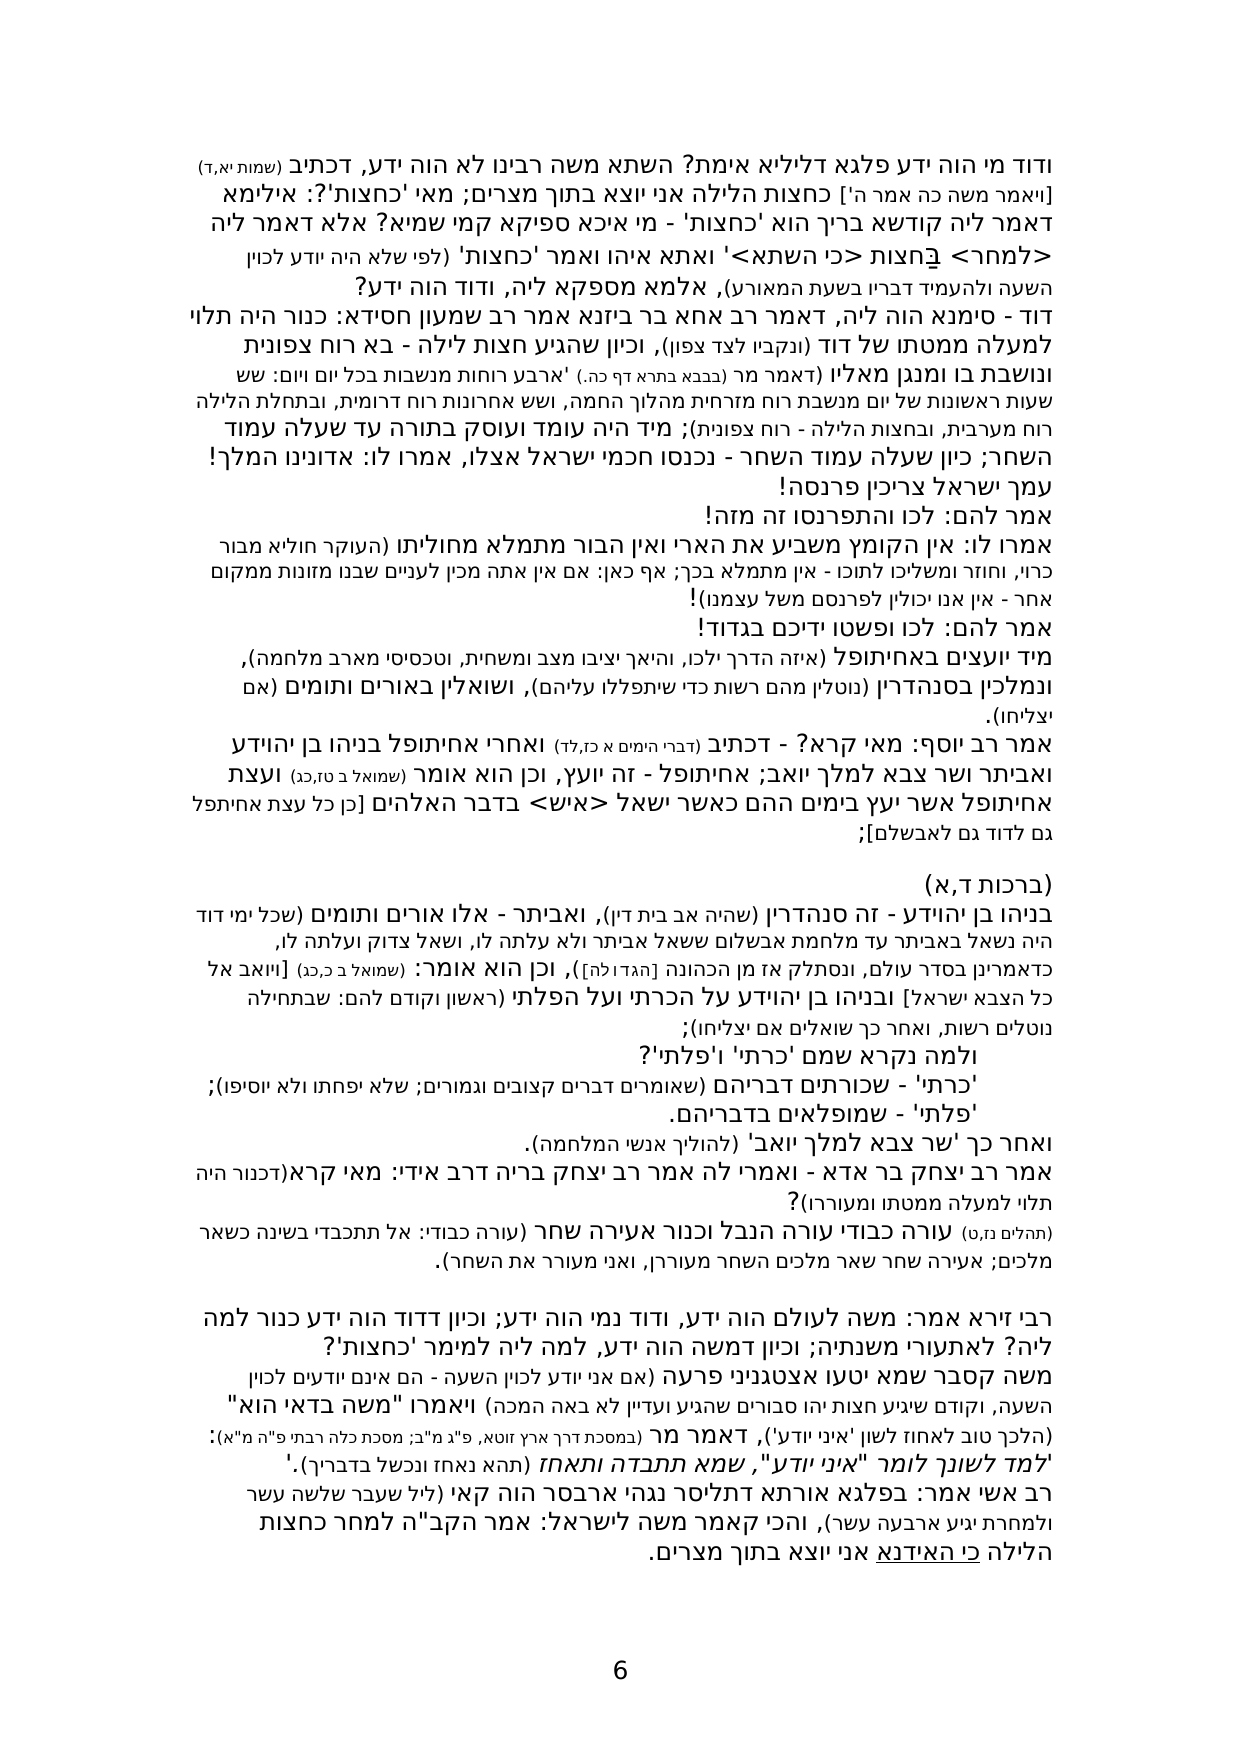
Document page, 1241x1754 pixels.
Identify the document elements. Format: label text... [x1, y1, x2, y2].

text (ברכות ד,א) [187, 870, 1053, 899]
text (תהלים נז,ט) עורה כבודי עורה הנבל וכנור אעירה שחר (עורה כבודי: אל תתכבדי בשינה כשאר מלכים; אעירה שחר שאר מלכים השחר מעוררן, ואני מעורר את השחר). [187, 1216, 1053, 1274]
text משה קסבר שמא יטעו אצטגניני פרעה (אם אני יודע לכוין השעה - הם אינם יודעים לכוין השעה, וקודם שיגיע חצות יהו סבורים שהגיע ועדיין לא באה המכה) ויאמרו "משה בדאי הוא" (הלכך טוב לאחוז לשון 'איני יודע'), דאמר מר (במסכת דרך ארץ זוטא, פ"ג מ"ב; מסכת כלה רבתי פ"ה מ"א): 'למד לשונך לומר "איני יודע", שמא תתבדה ותאחז (תהא נאחז ונכשל בדבריך).' [187, 1361, 1053, 1478]
text רב אשי אמר: בפלגא אורתא דתליסר נגהי ארבסר הוה קאי (ליל שעבר שלשה עשר ולמחרת יגיע ארבעה עשר), והכי קאמר משה לישראל: אמר הקב"ה למחר כחצות הלילה כי האידנא אני יוצא בתוך מצרים. [187, 1478, 1053, 1566]
text אמר להם: לכו והתפרנסו זה מזה! [187, 501, 1053, 530]
text ואחר כך 'שר צבא למלך יואב' (להוליך אנשי המלחמה). [187, 1128, 1053, 1157]
text בניהו בן יהוידע - זה סנהדרין (שהיה אב בית דין), ואביתר - אלו אורים ותומים (שכל ימי דוד היה נשאל באביתר עד מלחמת אבשלום ששאל אביתר ולא עלתה לו, ושאל צדוק ועלתה לו, כדאמרינן בסדר עולם, ונסתלק אז מן הכהונה [הגדולה]), וכן הוא אומר: (שמואל ב כ,כג) [ויואב אל כל הצבא ישראל] ובניהו בן יהוידע על הכרתי ועל הפלתי (ראשון וקודם להם: שבתחילה נוטלים רשות, ואחר כך שואלים אם יצליחו); [187, 899, 1053, 1041]
text 'פלתי' - שמופלאים בדבריהם. [187, 1099, 978, 1128]
text ולמה נקרא שמם 'כרתי' ו'פלתי'? [187, 1041, 978, 1070]
text אמר להם: לכו ופשטו ידיכם בגדוד! [187, 613, 1053, 642]
text דוד - סימנא הוה ליה, דאמר רב אחא בר ביזנא אמר רב שמעון חסידא: כנור היה תלוי למעלה ממטתו של דוד (ונקביו לצד צפון), וכיון שהגיע חצות לילה - בא רוח צפונית ונושבת בו ומנגן מאליו (דאמר מר (בבבא בתרא דף כה.) 'ארבע רוחות מנשבות בכל יום ויום: שש שעות ראשונות של יום מנשבת רוח מזרחית מהלוך החמה, ושש אחרונות רוח דרומית, ובתחלת הלילה רוח מערבית, ובחצות הלילה - רוח צפונית); מיד היה עומד ועוסק בתורה עד שעלה עמוד השחר; כיון שעלה עמוד השחר - נכנסו חכמי ישראל אצלו, אמרו לו: אדונינו המלך! עמך ישראל צריכין פרנסה! [187, 301, 1053, 501]
text ודוד מי הוה ידע פלגא דליליא אימת? השתא משה רבינו לא הוה ידע, דכתיב (שמות יא,ד) [ויאמר משה כה אמר ה'] כחצות הלילה אני יוצא בתוך מצרים; מאי 'כחצות'?: אילימא דאמר ליה קודשא בריך הוא 'כחצות' - מי איכא ספיקא קמי שמיא? אלא דאמר ליה <למחר> בַּחצות <כי השתא>' ואתא איהו ואמר 'כחצות' (לפי שלא היה יודע לכוין השעה ולהעמיד דבריו בשעת המאורע), אלמא מספקא ליה, ודוד הוה ידע? [187, 150, 1053, 301]
text אמרו לו: אין הקומץ משביע את הארי ואין הבור מתמלא מחוליתו (העוקר חוליא מבור כרוי, וחוזר ומשליכו לתוכו - אין מתמלא בכך; אף כאן: אם אין אתה מכין לעניים שבנו מזונות ממקום אחר - אין אנו יכולין לפרנסם משל עצמנו)! [187, 530, 1053, 613]
text 'כרתי' - שכורתים דבריהם (שאומרים דברים קצובים וגמורים; שלא יפחתו ולא יוסיפו); [187, 1070, 978, 1099]
text רבי זירא אמר: משה לעולם הוה ידע, ודוד נמי הוה ידע; וכיון דדוד הוה ידע כנור למה ליה? לאתעורי משנתיה; וכיון דמשה הוה ידע, למה ליה למימר 'כחצות'? [187, 1303, 1053, 1361]
text אמר רב יוסף: מאי קרא? - דכתיב (דברי הימים א כז,לד) ואחרי אחיתופל בניהו בן יהוידע ואביתר ושר צבא למלך יואב; אחיתופל - זה יועץ, וכן הוא אומר (שמואל ב טז,כג) ועצת אחיתופל אשר יעץ בימים ההם כאשר ישאל <איש> בדבר האלהים [כן כל עצת אחיתפל גם לדוד גם לאבשלם]; [187, 729, 1053, 846]
text אמר רב יצחק בר אדא - ואמרי לה אמר רב יצחק בריה דרב אידי: מאי קרא(דכנור היה תלוי למעלה ממטתו ומעוררו)? [187, 1157, 1053, 1216]
text מיד יועצים באחיתופל (איזה הדרך ילכו, והיאך יציבו מצב ומשחית, וטכסיסי מארב מלחמה), ונמלכין בסנהדרין (נוטלין מהם רשות כדי שיתפללו עליהם), ושואלין באורים ותומים (אם יצליחו). [187, 642, 1053, 729]
